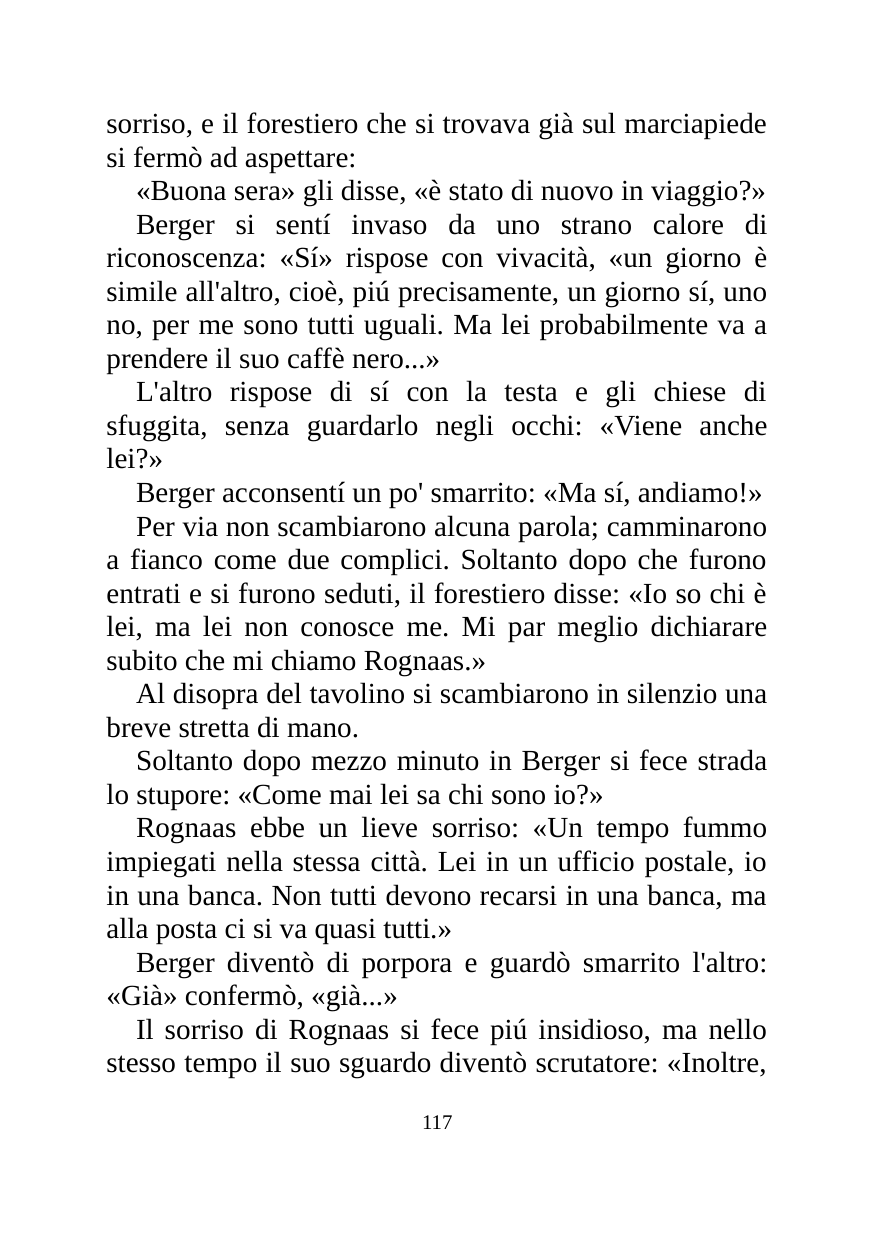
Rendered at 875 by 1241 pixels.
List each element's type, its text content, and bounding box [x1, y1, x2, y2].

text Berger diventò di porpora e guardò smarrito l'altro: «Già» confermò, «già...» [106, 945, 768, 1012]
text Per via non scambiarono alcuna parola; camminarono a fianco come due complici. Soltanto dopo che furono entrati e si furono seduti, il forestiero disse: «Io so chi è lei, ma lei non conosce me. Mi par meglio dichiarare subito che mi chiamo Rognaas.» [106, 509, 768, 676]
text «Buona sera» gli disse, «è stato di nuovo in viaggio?» [106, 173, 768, 207]
text Berger acconsentí un po' smarrito: «Ma sí, andiamo!» [106, 475, 768, 509]
text Berger si sentí invaso da uno strano calore di riconoscenza: «Sí» rispose con vivacità, «un giorno è simile all'altro, cioè, piú precisamente, un giorno sí, uno no, per me sono tutti uguali. Ma lei probabilmente va a prendere il suo caffè nero...» [106, 207, 768, 374]
text Il sorriso di Rognaas si fece piú insidioso, ma nello stesso tempo il suo sguardo diventò scrutatore: «Inoltre, [106, 1012, 768, 1079]
text sorriso, e il forestiero che si trovava già sul marciapiede si fermò ad aspettare: [106, 106, 768, 173]
text L'altro rispose di sí con la testa e gli chiese di sfuggita, senza guardarlo negli occhi: «Viene anche lei?» [106, 374, 768, 475]
text Soltanto dopo mezzo minuto in Berger si fece strada lo stupore: «Come mai lei sa chi sono io?» [106, 743, 768, 811]
text Al disopra del tavolino si scambiarono in silenzio una breve stretta di mano. [106, 676, 768, 743]
text Rognaas ebbe un lieve sorriso: «Un tempo fummo impiegati nella stessa città. Lei in un ufficio postale, io in una banca. Non tutti devono recarsi in una banca, ma alla posta ci si va quasi tutti.» [106, 811, 768, 945]
